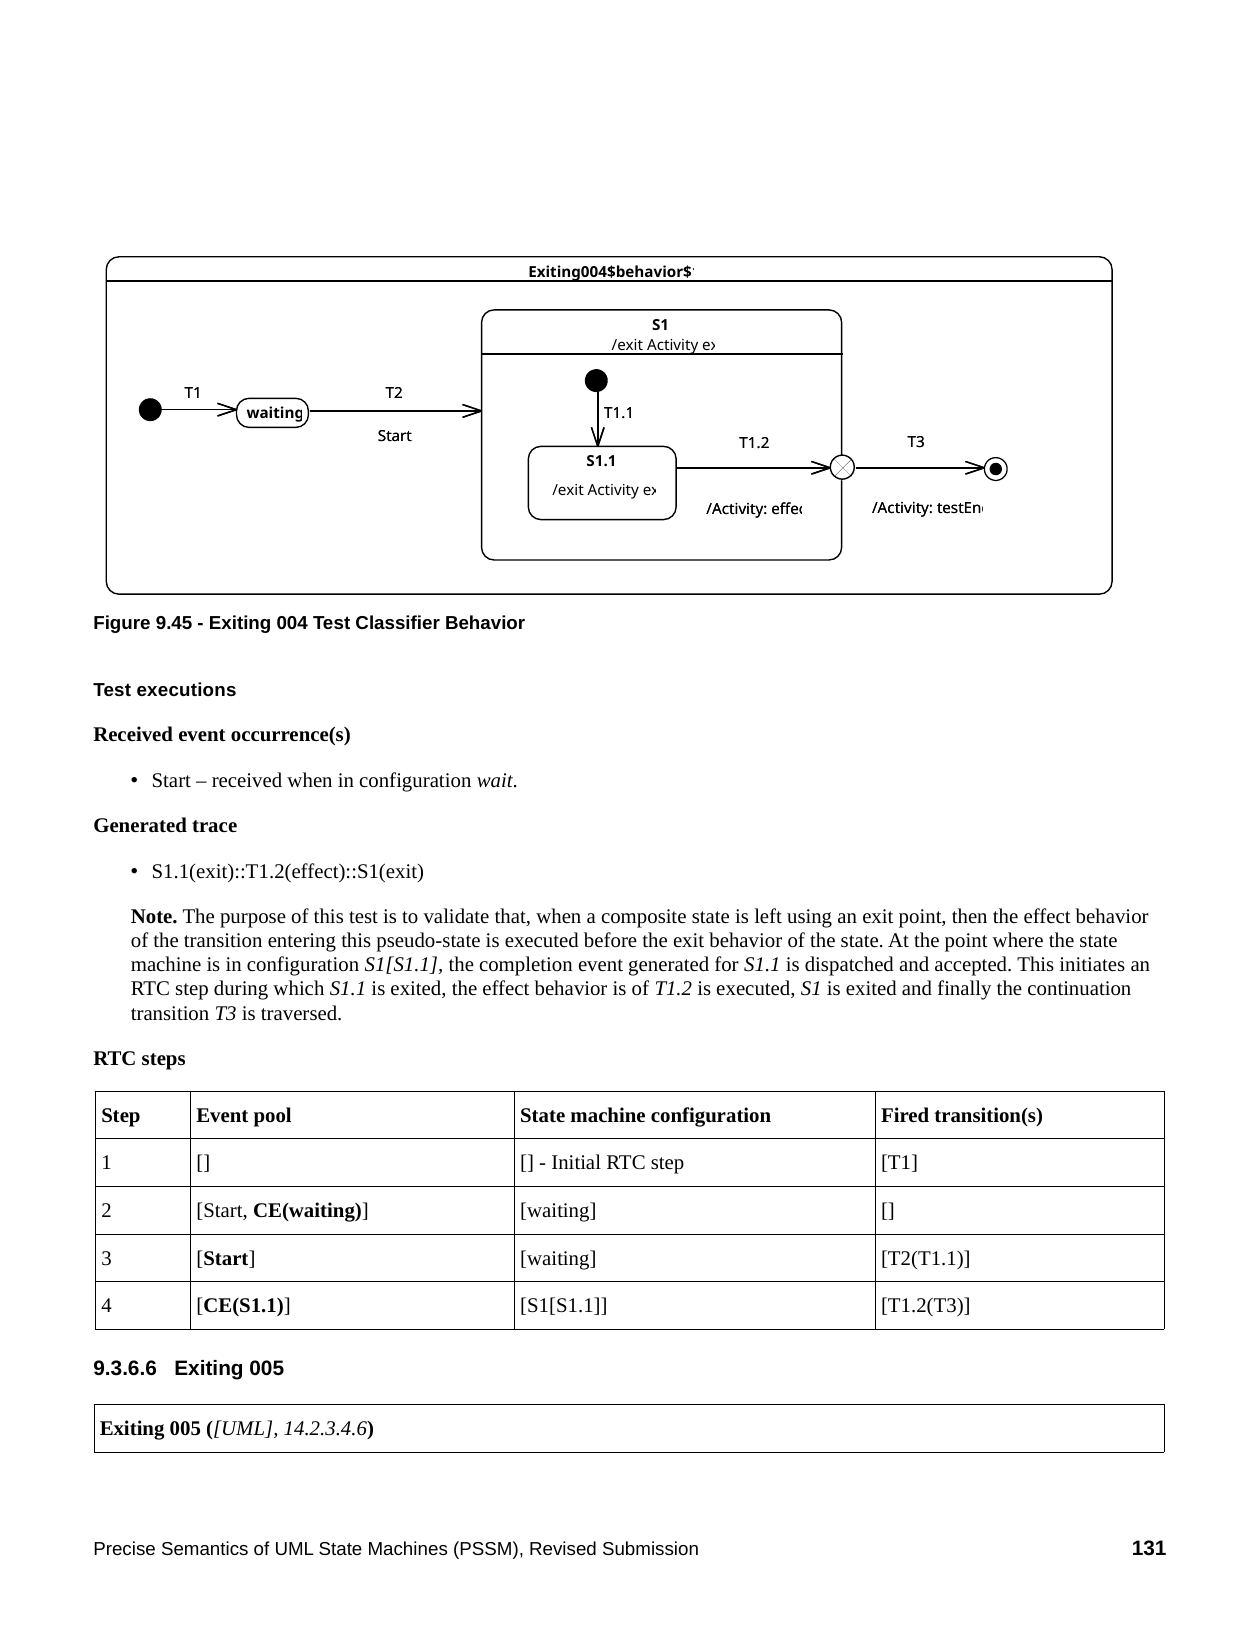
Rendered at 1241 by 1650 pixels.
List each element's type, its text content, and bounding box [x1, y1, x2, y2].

table_cell [S1[S1.1]] [515, 1282, 875, 1329]
table_cell 3 [96, 1235, 190, 1281]
table_cell 4 [96, 1282, 190, 1329]
table_cell 2 [96, 1187, 190, 1234]
table_header Fired transition(s) [876, 1092, 1164, 1138]
table_header State machine configuration [515, 1092, 875, 1138]
table_cell 1 [96, 1139, 190, 1186]
text Figure 9.45 - Exiting 004 Test Classifier Behavior [93, 243, 1127, 633]
table_cell [waiting] [515, 1187, 875, 1234]
table_cell [waiting] [515, 1235, 875, 1281]
list Start – received when in configuration wait. [131, 767, 1164, 792]
subtitle Exiting 005 [93, 1354, 1164, 1379]
table_cell [T1.2(T3)] [876, 1282, 1164, 1329]
text RTC steps [93, 1046, 1164, 1069]
text Generated trace [93, 813, 1164, 837]
table_cell [T2(T1.1)] [876, 1235, 1164, 1281]
table_header Exiting 005 ([UML], 14.2.3.4.6) [95, 1405, 1164, 1452]
table_header Step [96, 1092, 190, 1138]
list S1.1(exit)::T1.2(effect)::S1(exit) [131, 858, 1164, 883]
table_cell [] [191, 1139, 514, 1186]
table_cell [T1] [876, 1139, 1164, 1186]
table_header Event pool [191, 1092, 514, 1138]
table_cell [Start] [191, 1235, 514, 1281]
table_cell [] - Initial RTC step [515, 1139, 875, 1186]
table_cell [] [876, 1187, 1164, 1234]
subtitle Test executions [93, 679, 1164, 701]
table_cell [Start, CE(waiting)] [191, 1187, 514, 1234]
text Received event occurrence(s) [93, 722, 1164, 746]
table_cell [CE(S1.1)] [191, 1282, 514, 1329]
text Note. The purpose of this test is to validate that, when a composite state is left using an exit point, then the effect behavior of the transition entering this pseudo-state is executed before the exit behavior of the state. At the point where the state machine is in configuration S1[S1.1], the completion event generated for S1.1 is dispatched and accepted. This initiates an RTC step during which S1.1 is exited, the effect behavior is of T1.2 is executed, S1 is exited and finally the continuation transition T3 is traversed. [131, 904, 1164, 1024]
